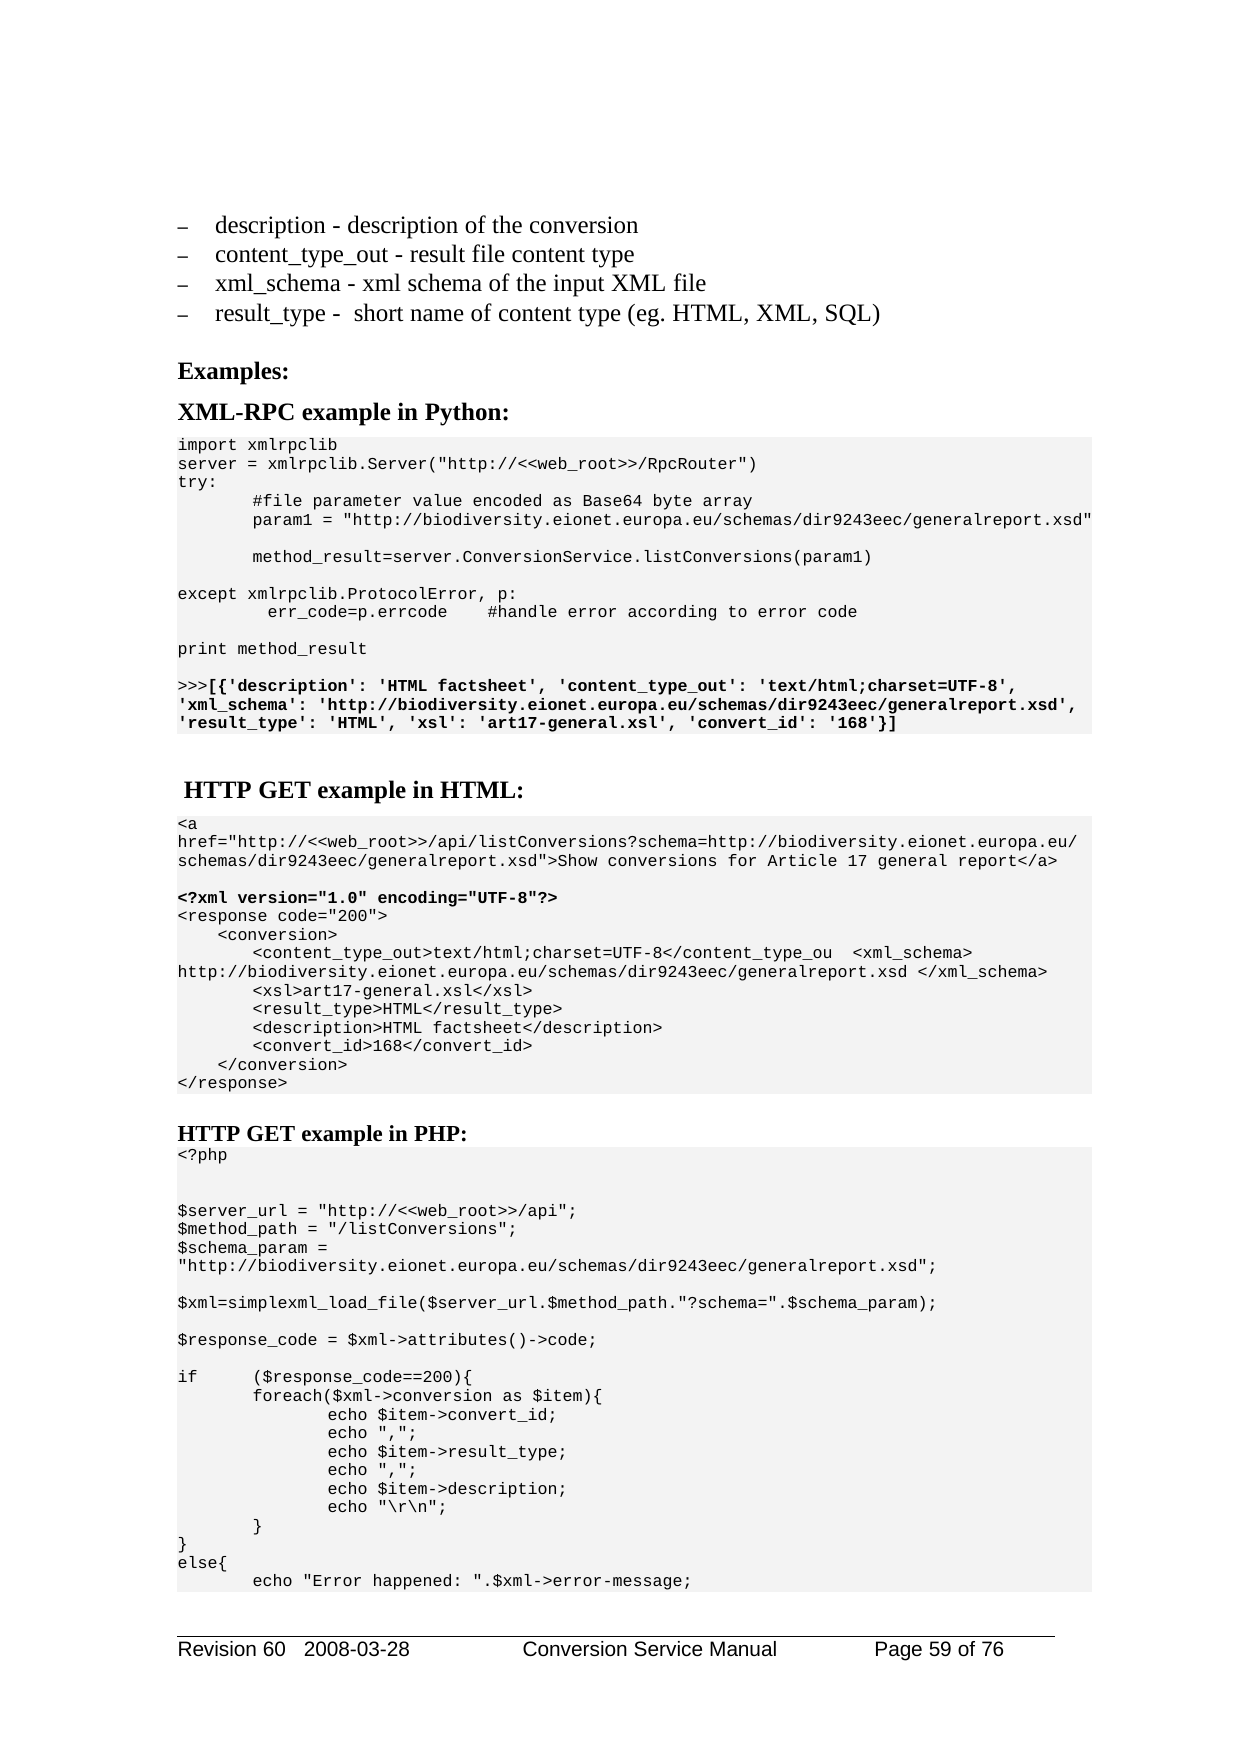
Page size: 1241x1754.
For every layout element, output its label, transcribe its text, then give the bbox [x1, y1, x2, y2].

text $server_url = "http://<<web_root>>/api"; [177, 1202, 1092, 1221]
list server = xmlrpclib.Server("http://<<web_root>>/RpcRouter") [177, 456, 1092, 474]
list method_result=server.ConversionService.listConversions(param1) [177, 548, 1092, 567]
text $response_code = $xml->attributes()->code; [177, 1332, 1092, 1351]
list content_type_out - result file content type [177, 239, 1092, 268]
list param1 = "http://biodiversity.eionet.europa.eu/schemas/dir9243eec/generalreport.xsd" [177, 511, 1092, 530]
text XML-RPC example in Python: [177, 396, 1092, 425]
list </response> [177, 1075, 1092, 1094]
text $method_path = "/listConversions"; [177, 1221, 1092, 1239]
text Examples: [177, 356, 1092, 384]
text echo "Error happened: ".$xml->error-message; [177, 1573, 1092, 1592]
text } [177, 1518, 1092, 1536]
list <result_type>HTML</result_type> [177, 1001, 1092, 1019]
text $xml=simplexml_load_file($server_url.$method_path."?schema=".$schema_param); [177, 1295, 1092, 1314]
list err_code=p.errcode #handle error according to error code [177, 604, 1092, 623]
text } [177, 1536, 1092, 1555]
list <description>HTML factsheet</description> [177, 1019, 1092, 1038]
list <xsl>art17-general.xsl</xsl> [177, 982, 1092, 1001]
list except xmlrpclib.ProtocolError, p: [177, 586, 1092, 604]
text else{ [177, 1555, 1092, 1573]
text $schema_param = "http://biodiversity.eionet.europa.eu/schemas/dir9243eec/generalreport.xsd"; [177, 1239, 1092, 1277]
list xml_schema - xml schema of the input XML file [177, 268, 1092, 297]
list result_type - short name of content type (eg. HTML, XML, SQL) [177, 297, 1092, 326]
list </conversion> [177, 1057, 1092, 1075]
list import xmlrpclib [177, 437, 1092, 456]
text echo ","; [177, 1462, 1092, 1481]
list description - description of the conversion [177, 210, 1092, 239]
text <?xml version="1.0" encoding="UTF-8"?> [177, 890, 1092, 908]
list print method_result [177, 641, 1092, 660]
list <convert_id>168</convert_id> [177, 1038, 1092, 1057]
text HTTP GET example in HTML: [177, 775, 1092, 804]
text echo ","; [177, 1425, 1092, 1443]
list <?php [177, 1147, 1092, 1165]
list <content_type_out>text/html;charset=UTF-8</content_type_ou <xml_schema> http://biodiversity.eionet.europa.eu/schemas/dir9243eec/generalreport.xsd </xml_schema> [177, 945, 1092, 982]
text echo $item->result_type; [177, 1443, 1092, 1462]
list <a href="http://<<web_root>>/api/listConversions?schema=http://biodiversity.eionet.europa.eu/schemas/dir9243eec/generalreport.xsd">Show conversions for Article 17 general report</a> [177, 816, 1092, 871]
text echo $item->description; [177, 1481, 1092, 1499]
list try: [177, 474, 1092, 493]
text echo $item->convert_id; [177, 1406, 1092, 1425]
text foreach($xml->conversion as $item){ [177, 1388, 1092, 1406]
list <conversion> [177, 927, 1092, 945]
text echo "\r\n"; [177, 1499, 1092, 1518]
text if ($response_code==200){ [177, 1369, 1092, 1388]
text HTTP GET example in PHP: [177, 1120, 1092, 1147]
list <response code="200"> [177, 908, 1092, 927]
list #file parameter value encoded as Base64 byte array [177, 493, 1092, 511]
list >>>[{'description': 'HTML factsheet', 'content_type_out': 'text/html;charset=UTF-8', 'xml_schema': 'http://biodiversity.eionet.europa.eu/schemas/dir9243eec/generalreport.xsd', 'result_type': 'HTML', 'xsl': 'art17-general.xsl', 'convert_id': '168'}] [177, 678, 1092, 734]
